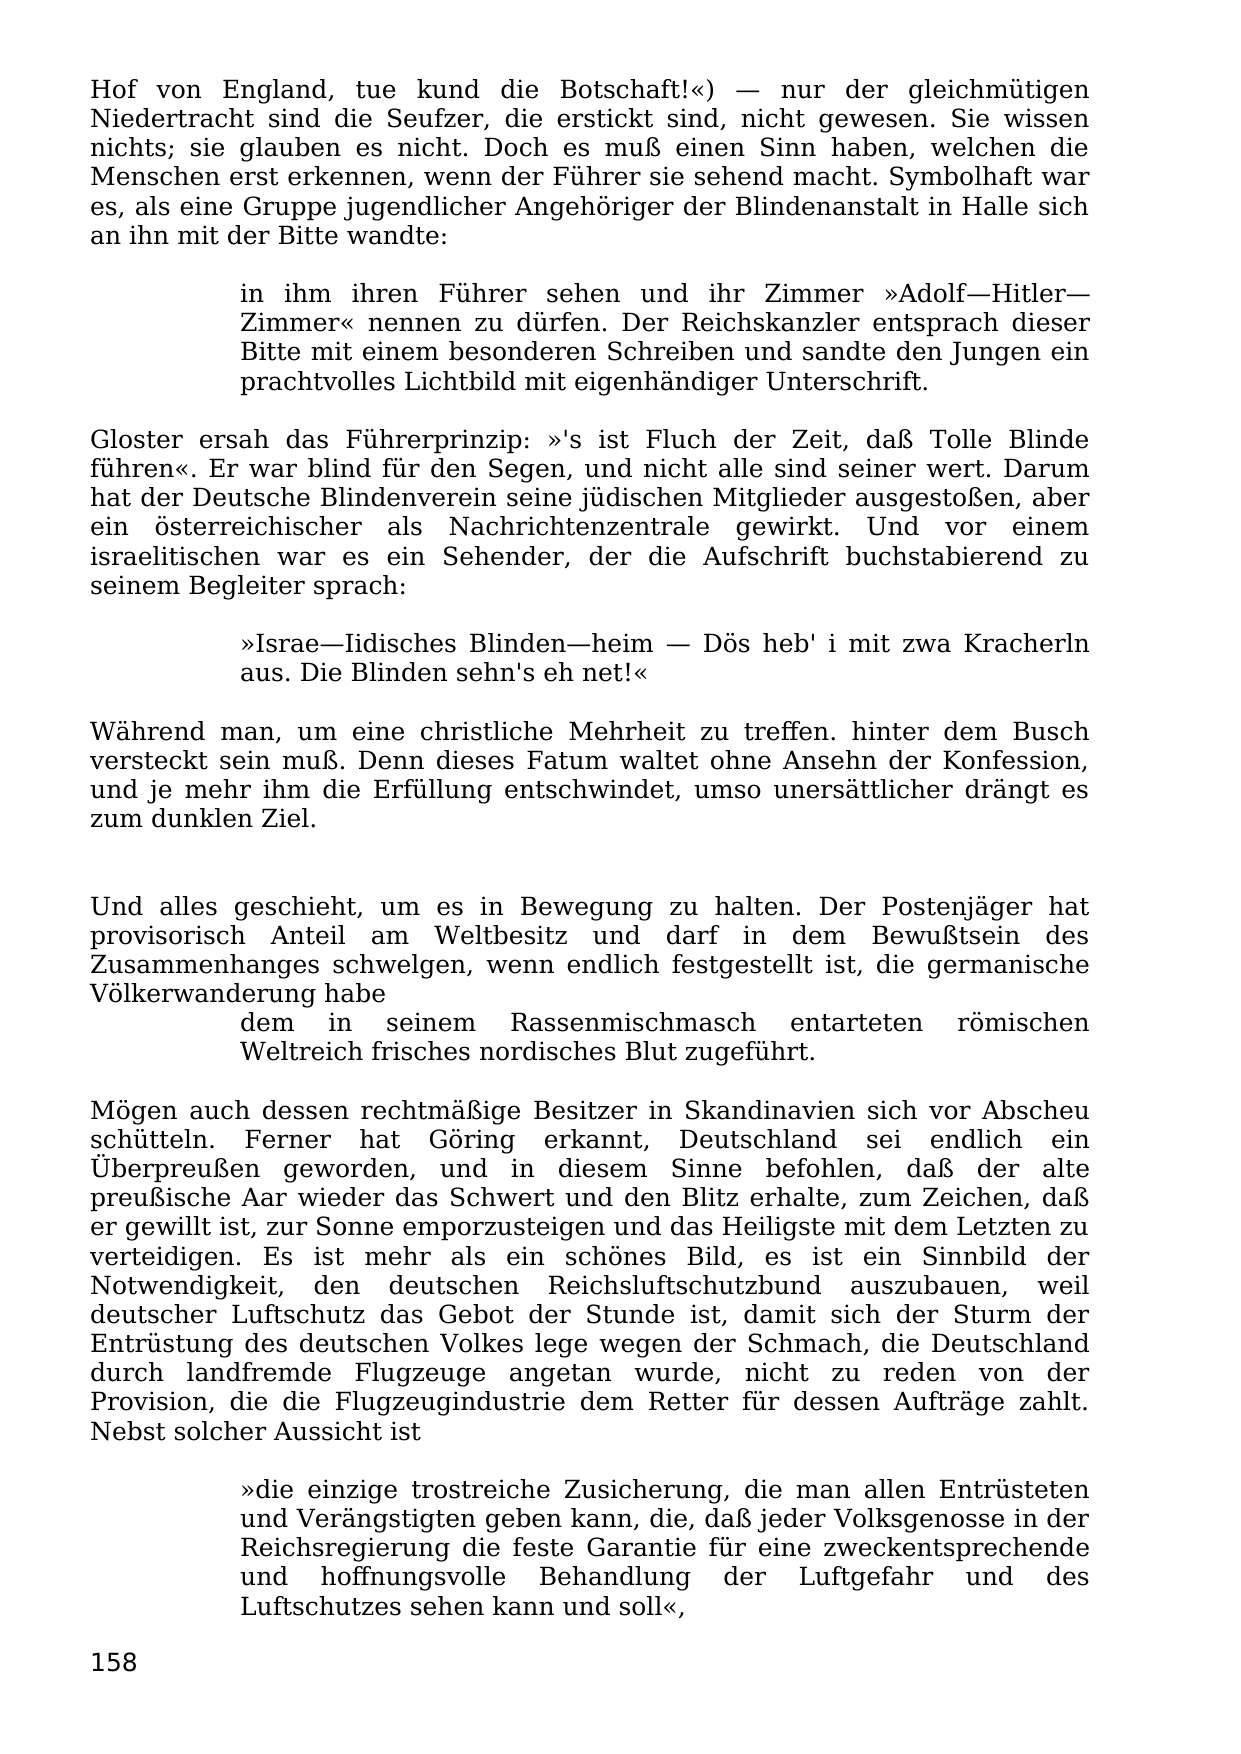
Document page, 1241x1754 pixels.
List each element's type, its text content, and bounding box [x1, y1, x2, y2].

text Während man, um eine christliche Mehrheit zu treffen. hinter dem Busch versteckt sein muß. Denn dieses Fatum waltet ohne Ansehn der Konfession, und je mehr ihm die Erfüllung entschwindet, umso unersättlicher drängt es zum dunklen Ziel. [90, 717, 1091, 833]
text »die einzige trostreiche Zusicherung, die man allen Entrüsteten und Verängstigten geben kann, die, daß jeder Volksgenosse in der Reichsregierung die feste Garantie für eine zweckentsprechende und hoffnungsvolle Behandlung der Luftgefahr und des Luftschutzes sehen kann und soll«, [240, 1475, 1091, 1621]
text Mögen auch dessen rechtmäßige Besitzer in Skandinavien sich vor Abscheu schütteln. Ferner hat Göring erkannt, Deutschland sei endlich ein Überpreußen geworden, und in diesem Sinne befohlen, daß der alte preußische Aar wieder das Schwert und den Blitz erhalte, zum Zeichen, daß er gewillt ist, zur Sonne emporzusteigen und das Heiligste mit dem Letzten zu verteidigen. Es ist mehr als ein schönes Bild, es ist ein Sinnbild der Notwendigkeit, den deutschen Reichsluftschutzbund auszubauen, weil deutscher Luftschutz das Gebot der Stunde ist, damit sich der Sturm der Entrüstung des deutschen Volkes lege wegen der Schmach, die Deutschland durch landfremde Flugzeuge angetan wurde, nicht zu reden von der Provision, die die Flugzeugindustrie dem Retter für dessen Aufträge zahlt. Nebst solcher Aussicht ist [90, 1096, 1091, 1446]
text dem in seinem Rassenmischmasch entarteten römischen Weltreich frisches nordisches Blut zugeführt. [240, 1008, 1091, 1067]
text »Israe—Iidisches Blinden—heim — Dös heb' i mit zwa Kracherln aus. Die Blinden sehn's eh net!« [240, 629, 1091, 687]
text Hof von England, tue kund die Botschaft!«) — nur der gleichmütigen Niedertracht sind die Seufzer, die erstickt sind, nicht gewesen. Sie wissen nichts; sie glauben es nicht. Doch es muß einen Sinn haben, welchen die Menschen erst erkennen, wenn der Führer sie sehend macht. Symbolhaft war es, als eine Gruppe jugendlicher Angehöriger der Blindenanstalt in Halle sich an ihn mit der Bitte wandte: [90, 75, 1091, 250]
text in ihm ihren Führer sehen und ihr Zimmer »Adolf—Hitler—Zimmer« nennen zu dürfen. Der Reichskanzler entsprach dieser Bitte mit einem besonderen Schreiben und sandte den Jungen ein prachtvolles Lichtbild mit eigenhändiger Unterschrift. [240, 279, 1091, 396]
text Gloster ersah das Führerprinzip: »'s ist Fluch der Zeit, daß Tolle Blinde führen«. Er war blind für den Segen, und nicht alle sind seiner wert. Darum hat der Deutsche Blindenverein seine jüdischen Mitglieder ausgestoßen, aber ein österreichischer als Nachrichtenzentrale gewirkt. Und vor einem israelitischen war es ein Sehender, der die Aufschrift buchstabierend zu seinem Begleiter sprach: [90, 425, 1091, 600]
text Und alles geschieht, um es in Bewegung zu halten. Der Postenjäger hat provisorisch Anteil am Weltbesitz und darf in dem Bewußtsein des Zusammenhanges schwelgen, wenn endlich festgestellt ist, die germanische Völkerwanderung habe [90, 892, 1091, 1008]
